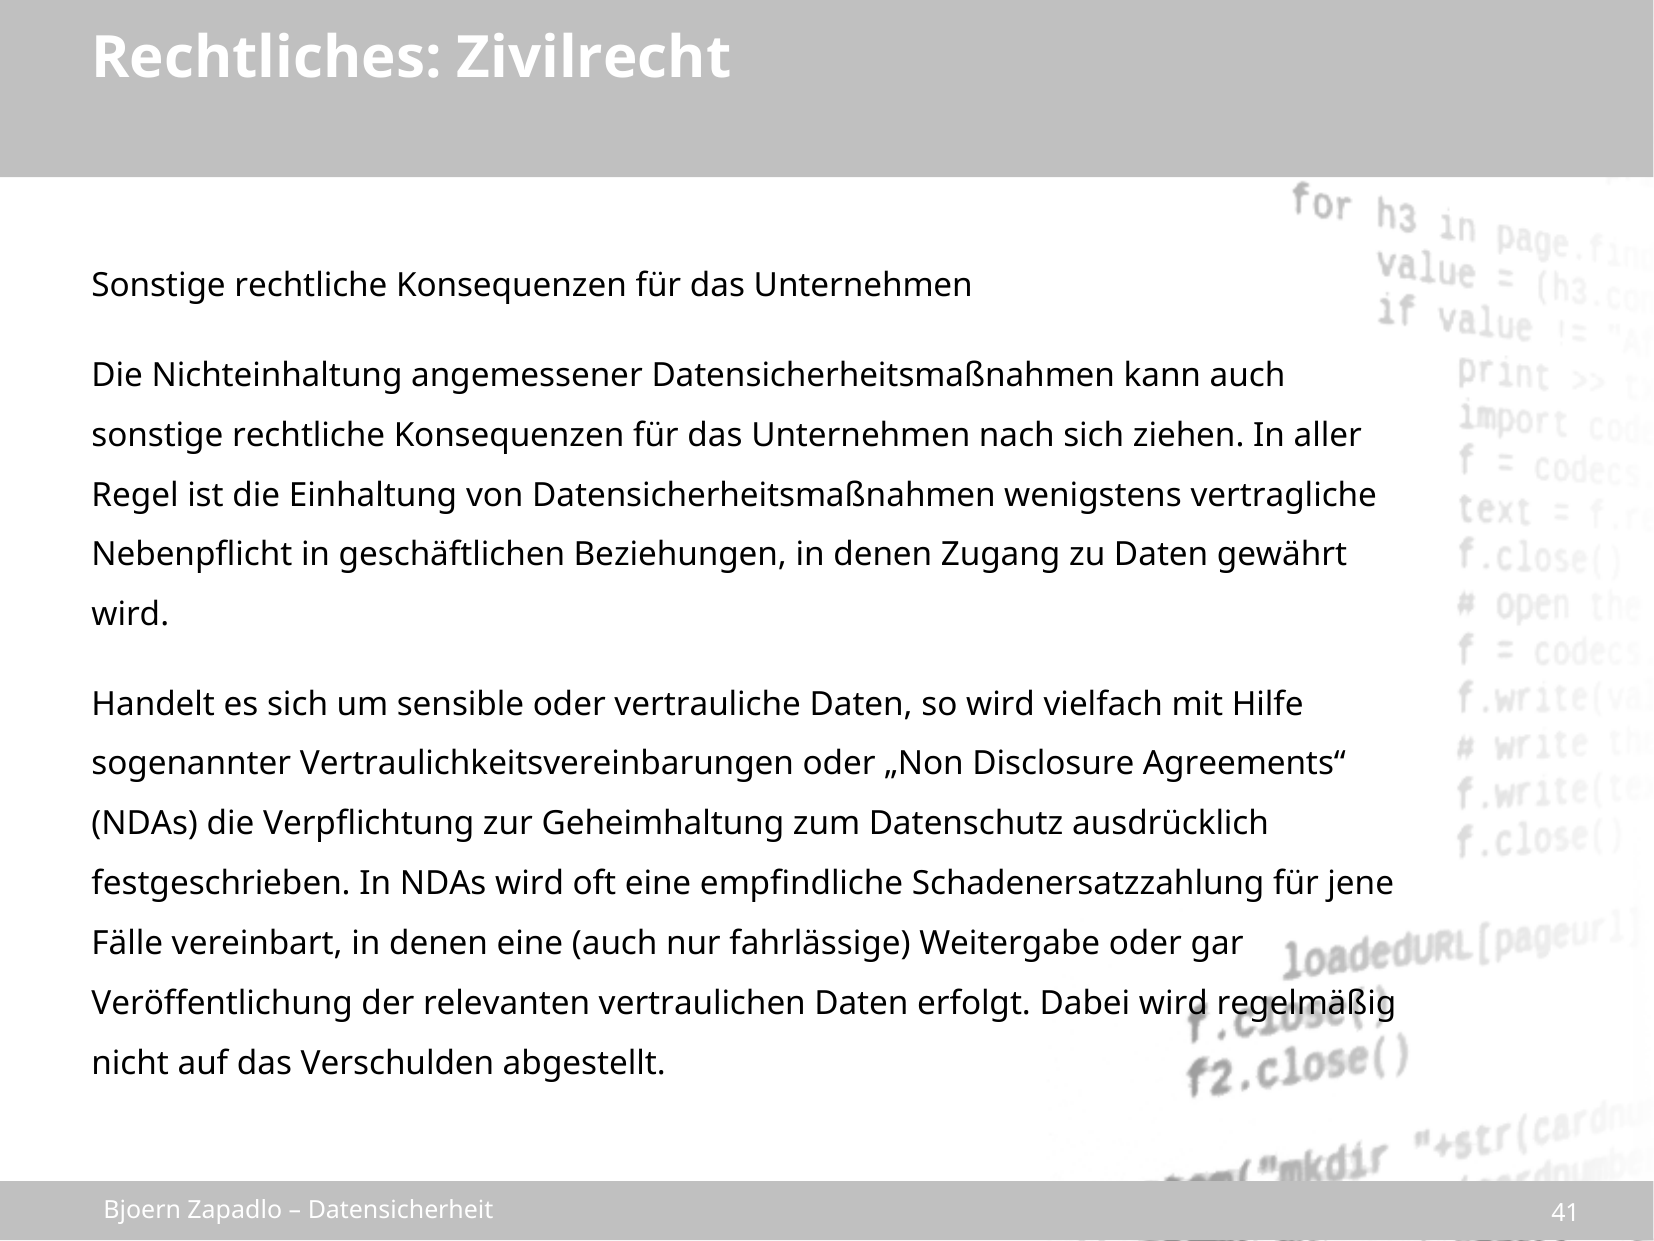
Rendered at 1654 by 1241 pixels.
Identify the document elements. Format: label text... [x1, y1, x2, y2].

text_box Rechtliches: Zivilrecht [76, 17, 1444, 98]
text_box Sonstige rechtliche Konsequenzen für das Unternehmen Die Nichteinhaltung angemessener Datensicherheitsmaßnahmen kann auch sonstige rechtliche Konsequenzen für das Unternehmen nach sich ziehen. In aller Regel ist die Einhaltung von Datensicherheitsmaßnahmen wenigstens vertragliche Nebenpflicht in geschäftlichen Beziehungen, in denen Zugang zu Daten gewährt wird. Handelt es sich um sensible oder vertrauliche Daten, so wird vielfach mit Hilfe sogenannter Vertraulichkeitsvereinbarungen oder „Non Disclosure Agreements“ (NDAs) die Verpflichtung zur Geheimhaltung zum Datenschutz ausdrücklich festgeschrieben. In NDAs wird oft eine empfindliche Schadenersatzzahlung für jene Fälle vereinbart, in denen eine (auch nur fahrlässige) Weitergabe oder gar Veröffentlichung der relevanten vertraulichen Daten erfolgt. Dabei wird regelmäßig nicht auf das Verschulden abgestellt. [76, 236, 1432, 1089]
picture [0, 178, 1654, 1181]
